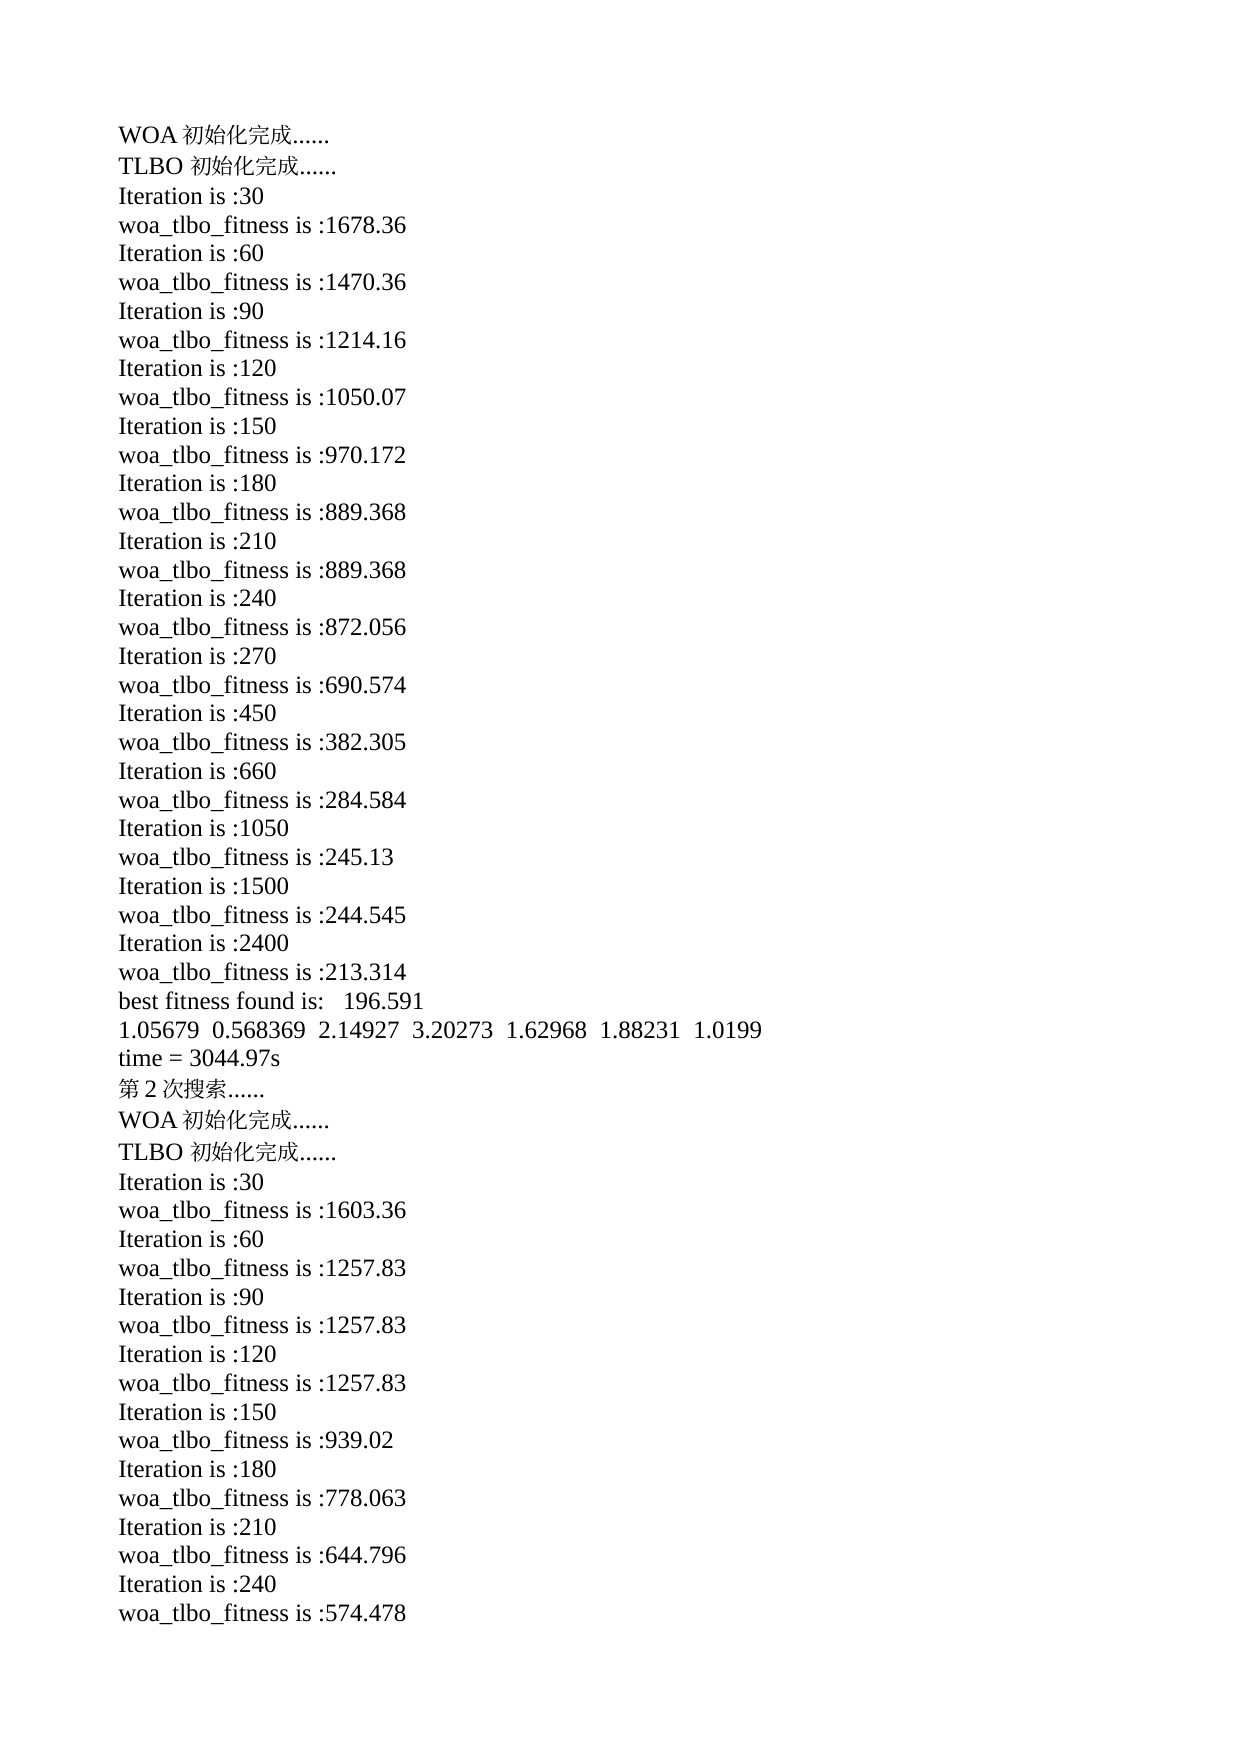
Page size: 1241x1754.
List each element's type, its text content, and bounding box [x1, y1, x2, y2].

text Iteration is :1500 [118, 871, 1122, 900]
text Iteration is :120 [118, 1339, 1122, 1368]
text Iteration is :180 [118, 468, 1122, 497]
text woa_tlbo_fitness is :284.584 [118, 785, 1122, 813]
text woa_tlbo_fitness is :889.368 [118, 555, 1122, 583]
text woa_tlbo_fitness is :574.478 [118, 1598, 1122, 1627]
text woa_tlbo_fitness is :778.063 [118, 1483, 1122, 1512]
text Iteration is :60 [118, 1224, 1122, 1253]
text Iteration is :60 [118, 238, 1122, 267]
text woa_tlbo_fitness is :382.305 [118, 727, 1122, 756]
text woa_tlbo_fitness is :245.13 [118, 842, 1122, 871]
text Iteration is :210 [118, 1512, 1122, 1540]
text WOA 初始化完成...... [118, 1104, 1122, 1135]
text Iteration is :30 [118, 1167, 1122, 1195]
text woa_tlbo_fitness is :1214.16 [118, 325, 1122, 353]
text Iteration is :2400 [118, 928, 1122, 957]
text woa_tlbo_fitness is :1470.36 [118, 267, 1122, 296]
text Iteration is :450 [118, 698, 1122, 727]
text woa_tlbo_fitness is :889.368 [118, 497, 1122, 526]
text Iteration is :660 [118, 756, 1122, 785]
text WOA 初始化完成...... [118, 118, 1122, 149]
text Iteration is :120 [118, 353, 1122, 382]
text woa_tlbo_fitness is :1257.83 [118, 1253, 1122, 1282]
text Iteration is :210 [118, 526, 1122, 555]
text time = 3044.97s [118, 1043, 1122, 1072]
text woa_tlbo_fitness is :1257.83 [118, 1310, 1122, 1339]
text woa_tlbo_fitness is :213.314 [118, 957, 1122, 986]
text woa_tlbo_fitness is :970.172 [118, 440, 1122, 468]
text Iteration is :240 [118, 1569, 1122, 1598]
text Iteration is :240 [118, 583, 1122, 612]
text woa_tlbo_fitness is :1257.83 [118, 1368, 1122, 1397]
text 第2次搜索...... [118, 1072, 1122, 1104]
text Iteration is :30 [118, 181, 1122, 210]
text Iteration is :90 [118, 296, 1122, 325]
text Iteration is :1050 [118, 813, 1122, 842]
text TLBO 初始化完成...... [118, 149, 1122, 181]
text woa_tlbo_fitness is :644.796 [118, 1540, 1122, 1569]
text woa_tlbo_fitness is :939.02 [118, 1425, 1122, 1454]
text best fitness found is: 196.591 [118, 986, 1122, 1015]
text 1.05679 0.568369 2.14927 3.20273 1.62968 1.88231 1.0199 [118, 1015, 1122, 1043]
text Iteration is :270 [118, 641, 1122, 670]
text Iteration is :150 [118, 411, 1122, 440]
text Iteration is :90 [118, 1282, 1122, 1310]
text woa_tlbo_fitness is :872.056 [118, 612, 1122, 641]
text woa_tlbo_fitness is :244.545 [118, 900, 1122, 928]
text Iteration is :180 [118, 1454, 1122, 1483]
text woa_tlbo_fitness is :1050.07 [118, 382, 1122, 411]
text Iteration is :150 [118, 1397, 1122, 1425]
text woa_tlbo_fitness is :690.574 [118, 670, 1122, 698]
text woa_tlbo_fitness is :1678.36 [118, 210, 1122, 238]
text TLBO 初始化完成...... [118, 1135, 1122, 1167]
text woa_tlbo_fitness is :1603.36 [118, 1195, 1122, 1224]
